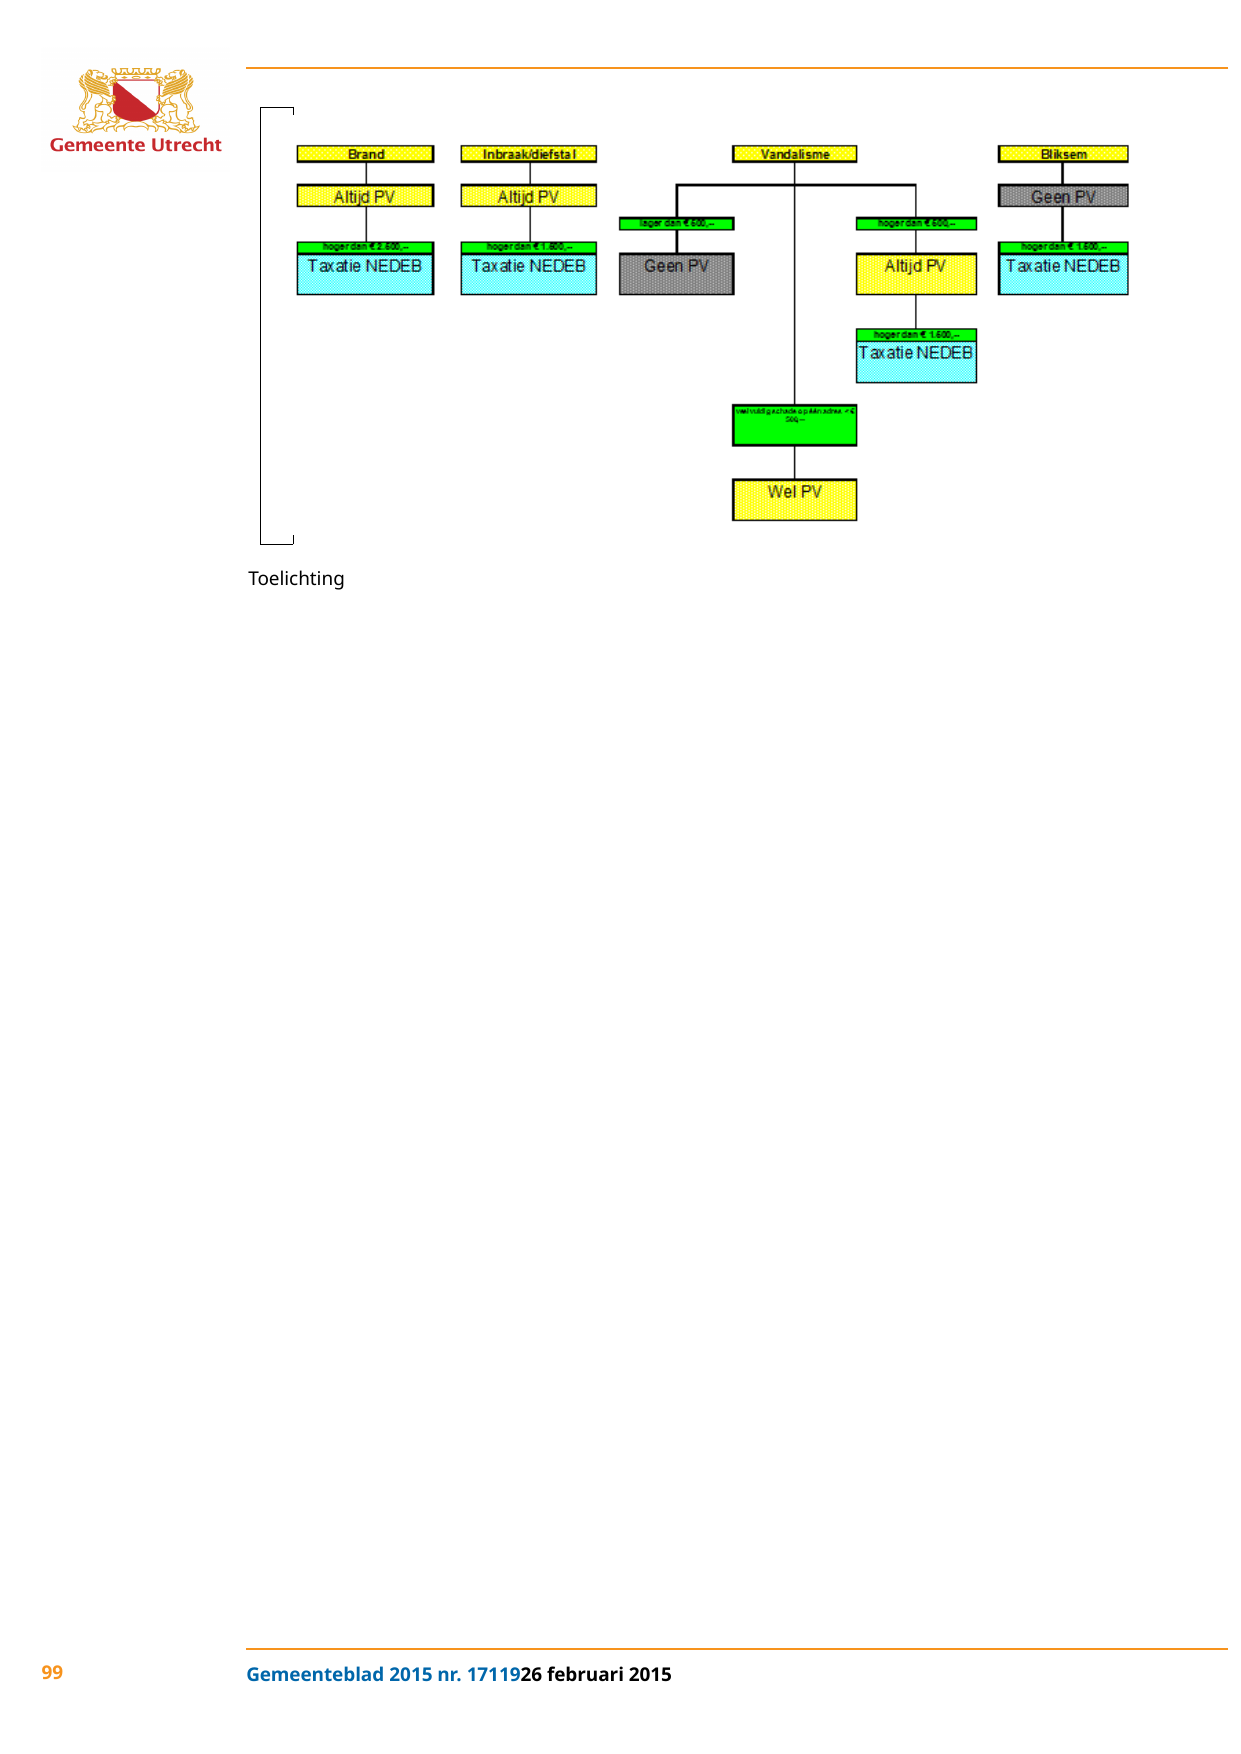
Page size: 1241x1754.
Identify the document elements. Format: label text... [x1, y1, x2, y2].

picture [41, 47, 231, 172]
picture [268, 115, 1155, 535]
text Toelichting [248, 565, 1152, 591]
